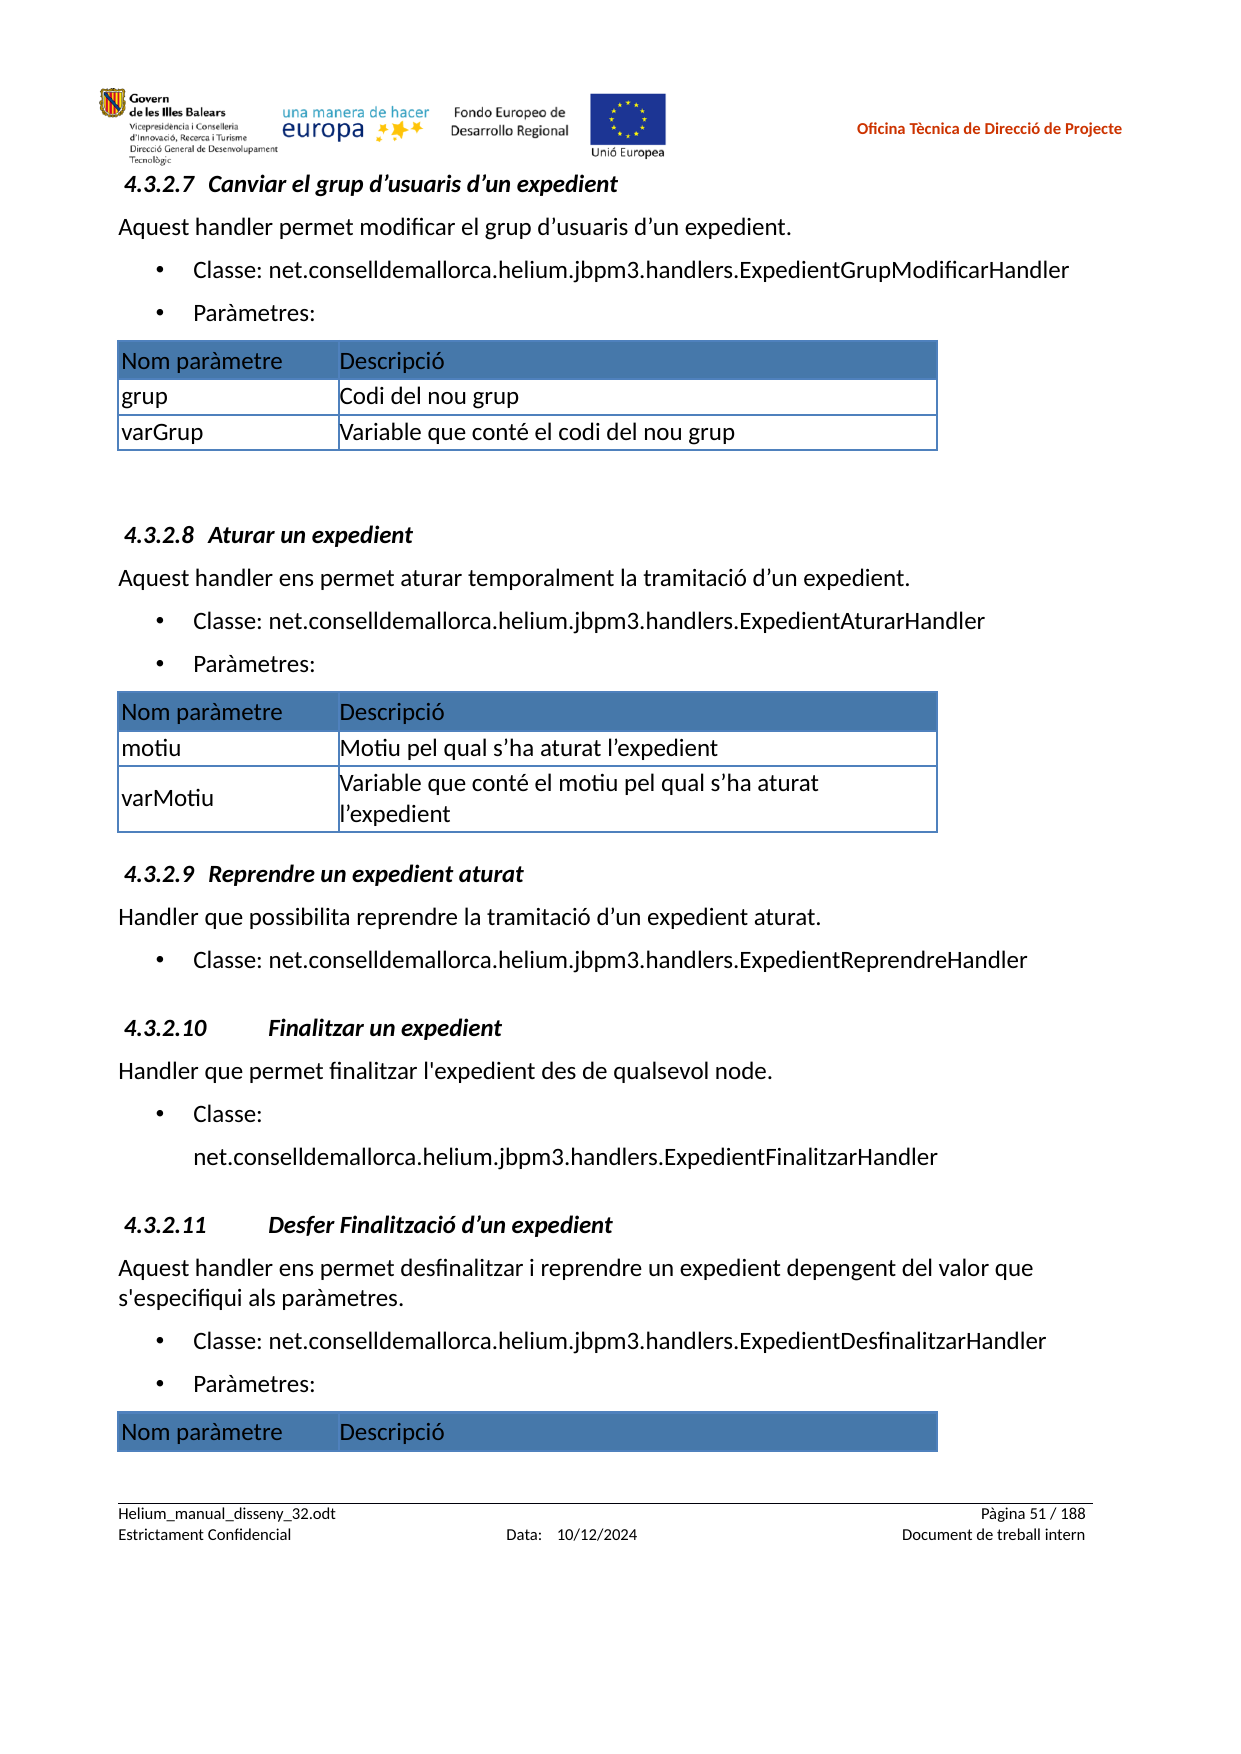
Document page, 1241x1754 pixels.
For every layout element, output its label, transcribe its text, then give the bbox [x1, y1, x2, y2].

table_header Descripció [340, 1414, 936, 1450]
table_header Descripció [340, 693, 936, 730]
list net.conselldemallorca.helium.jbpm3.handlers.ExpedientFinalitzarHandler [156, 1141, 1122, 1172]
subtitle Finalitzar un expedient [118, 1012, 1122, 1042]
table_cell Motiu pel qual s’ha aturat l’expedient [340, 732, 936, 765]
table_cell motiu [119, 732, 338, 765]
picture [99, 87, 668, 166]
text Handler que permet finalitzar l'expedient des de qualsevol node. [118, 1055, 1122, 1086]
list Classe: [156, 1098, 1122, 1128]
list Classe: net.conselldemallorca.helium.jbpm3.handlers.ExpedientAturarHandler [156, 605, 1122, 636]
table_cell varMotiu [119, 767, 338, 831]
list Classe: net.conselldemallorca.helium.jbpm3.handlers.ExpedientDesfinalitzarHandler [156, 1325, 1122, 1356]
list Classe: net.conselldemallorca.helium.jbpm3.handlers.ExpedientReprendreHandler [156, 944, 1122, 975]
text Aquest handler ens permet desfinalitzar i reprendre un expedient depengent del valor que s'especifiqui als paràmetres. [118, 1252, 1122, 1313]
table_cell Variable que conté el motiu pel qual s’ha aturat l’expedient [340, 767, 936, 831]
text Aquest handler ens permet aturar temporalment la tramitació d’un expedient. [118, 562, 1122, 593]
table_cell varGrup [119, 416, 338, 449]
list Classe: net.conselldemallorca.helium.jbpm3.handlers.ExpedientGrupModificarHandler [156, 254, 1122, 284]
list Paràmetres: [156, 1368, 1122, 1399]
subtitle Desfer Finalització d’un expedient [118, 1209, 1122, 1239]
table_cell Codi del nou grup [340, 380, 936, 414]
table_cell grup [119, 380, 338, 414]
subtitle Canviar el grup d’usuaris d’un expedient [118, 168, 1122, 198]
subtitle Reprendre un expedient aturat [118, 858, 1122, 889]
table_header Nom paràmetre [119, 342, 338, 378]
table_header Descripció [340, 342, 936, 378]
text Aquest handler permet modificar el grup d’usuaris d’un expedient. [118, 211, 1122, 241]
table_header Nom paràmetre [119, 1414, 338, 1450]
table_cell Variable que conté el codi del nou grup [340, 416, 936, 449]
table_header Nom paràmetre [119, 693, 338, 730]
list Paràmetres: [156, 297, 1122, 327]
text Handler que possibilita reprendre la tramitació d’un expedient aturat. [118, 901, 1122, 932]
list Paràmetres: [156, 648, 1122, 679]
subtitle Aturar un expedient [118, 519, 1122, 550]
